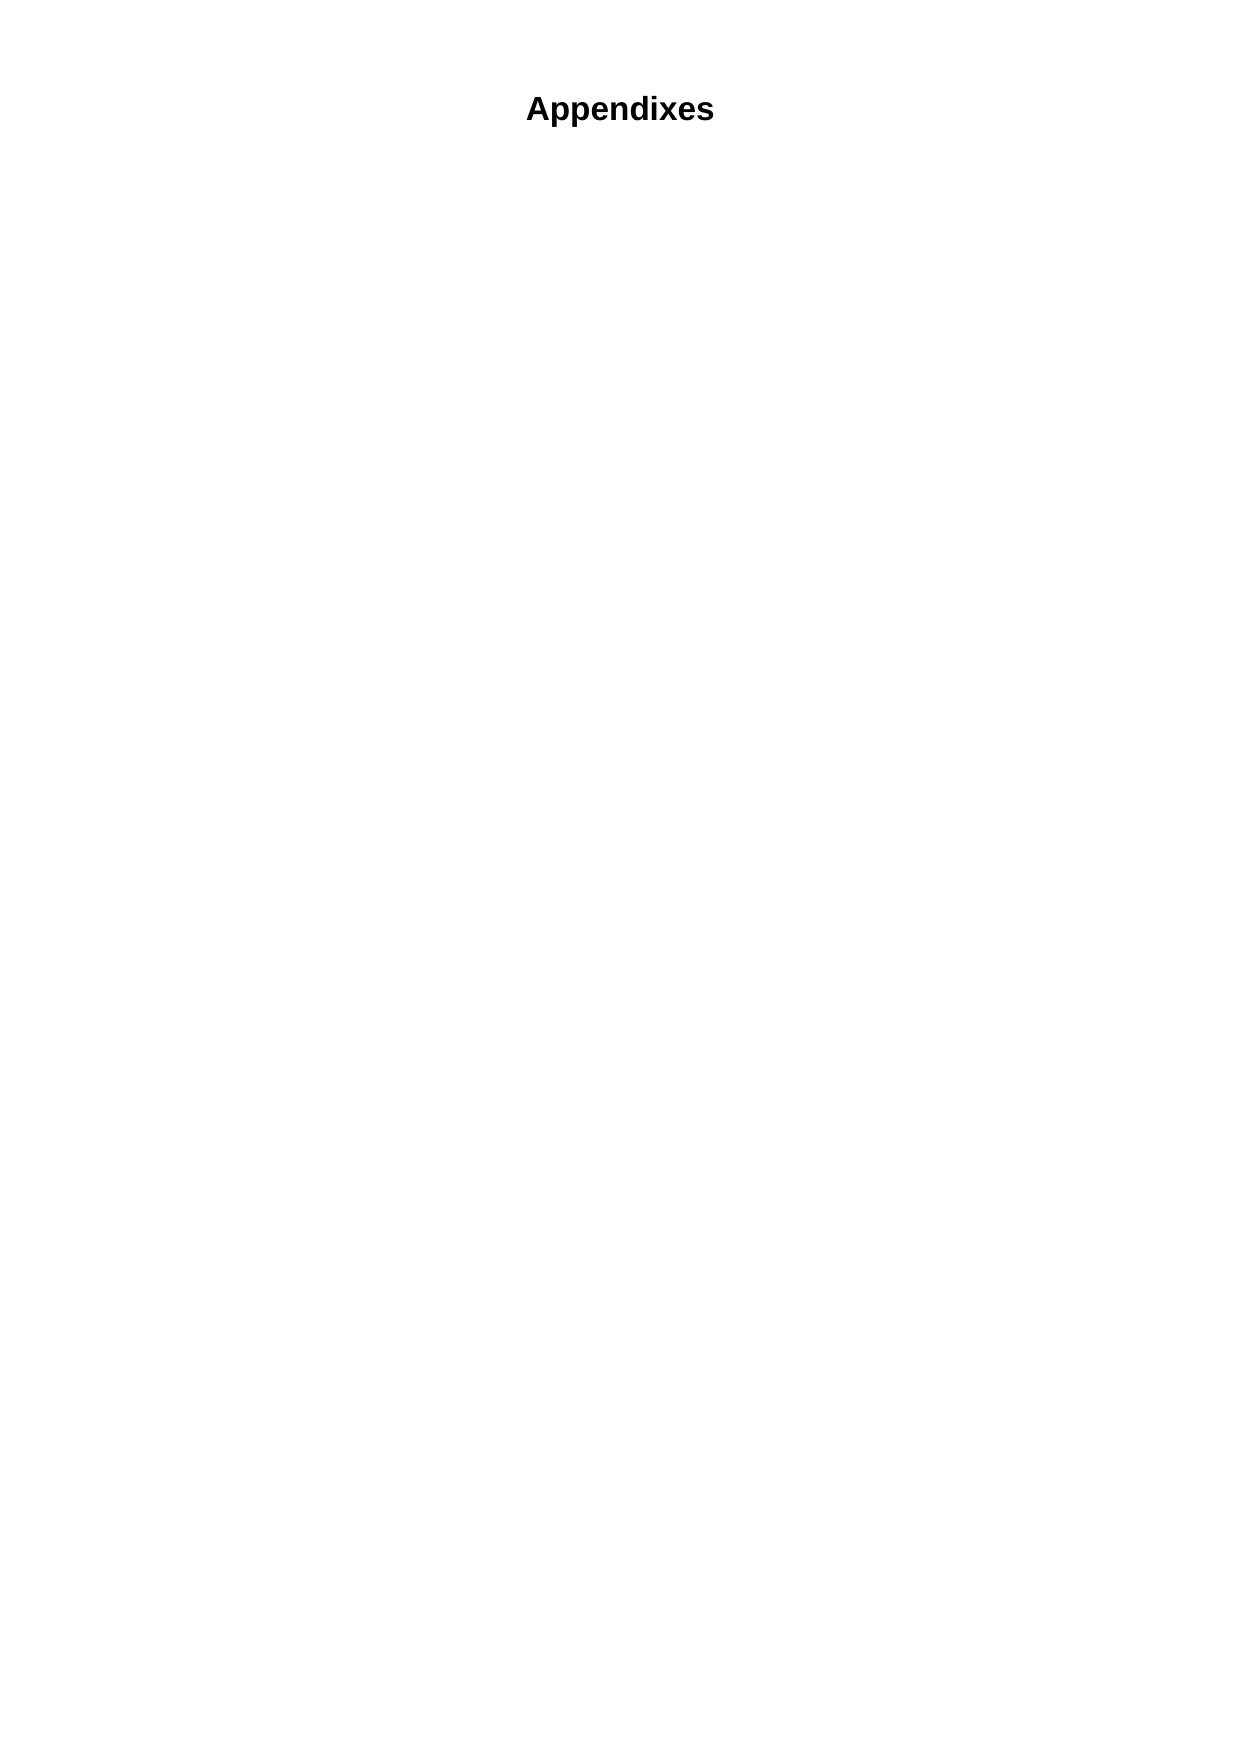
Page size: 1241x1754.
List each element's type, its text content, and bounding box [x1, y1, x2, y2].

subtitle Appendixes [88, 88, 1152, 127]
